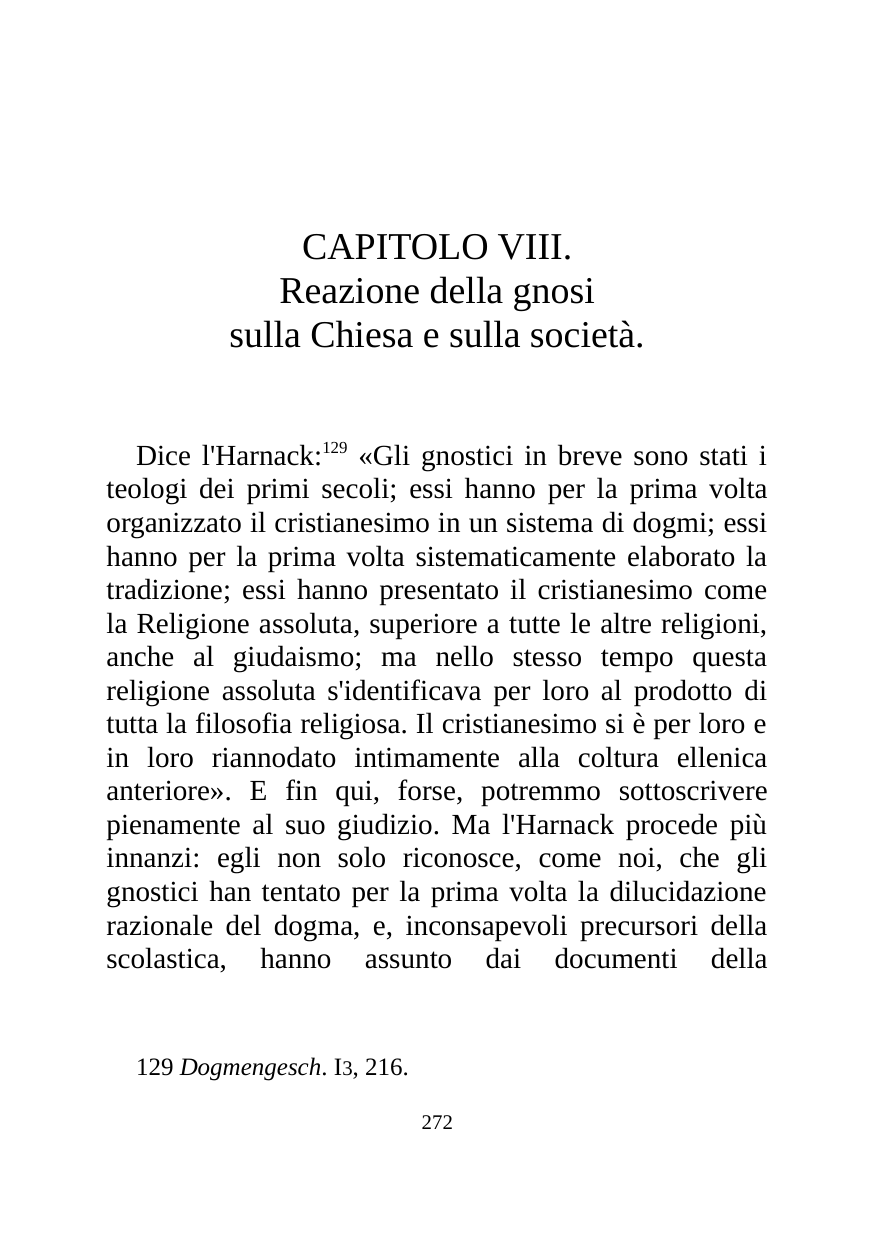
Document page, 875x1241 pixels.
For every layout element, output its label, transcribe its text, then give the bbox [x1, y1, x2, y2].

text Dogmengesch. I3, 216. [106, 1052, 768, 1080]
text Dice l'Harnack: «Gli gnostici in breve sono stati i teologi dei primi secoli; essi hanno per la prima volta organizzato il cristianesimo in un sistema di dogmi; essi hanno per la prima volta sistematicamente elaborato la tradizione; essi hanno presentato il cristianesimo come la Religione assoluta, superiore a tutte le altre religioni, anche al giudaismo; ma nello stesso tempo questa religione assoluta s'identificava per loro al prodotto di tutta la filosofia religiosa. Il cristianesimo si è per loro e in loro riannodato intimamente alla coltura ellenica anteriore». E fin qui, forse, potremmo sottoscrivere pienamente al suo giudizio. Ma l'Harnack procede più innanzi: egli non solo riconosce, come noi, che gli gnostici han tentato per la prima volta la dilucidazione razionale del dogma, e, inconsapevoli precursori della scolastica, hanno assunto dai documenti della [106, 438, 768, 975]
subtitle CAPITOLO VIII. Reazione della gnosi sulla Chiesa e sulla società. [106, 224, 768, 355]
